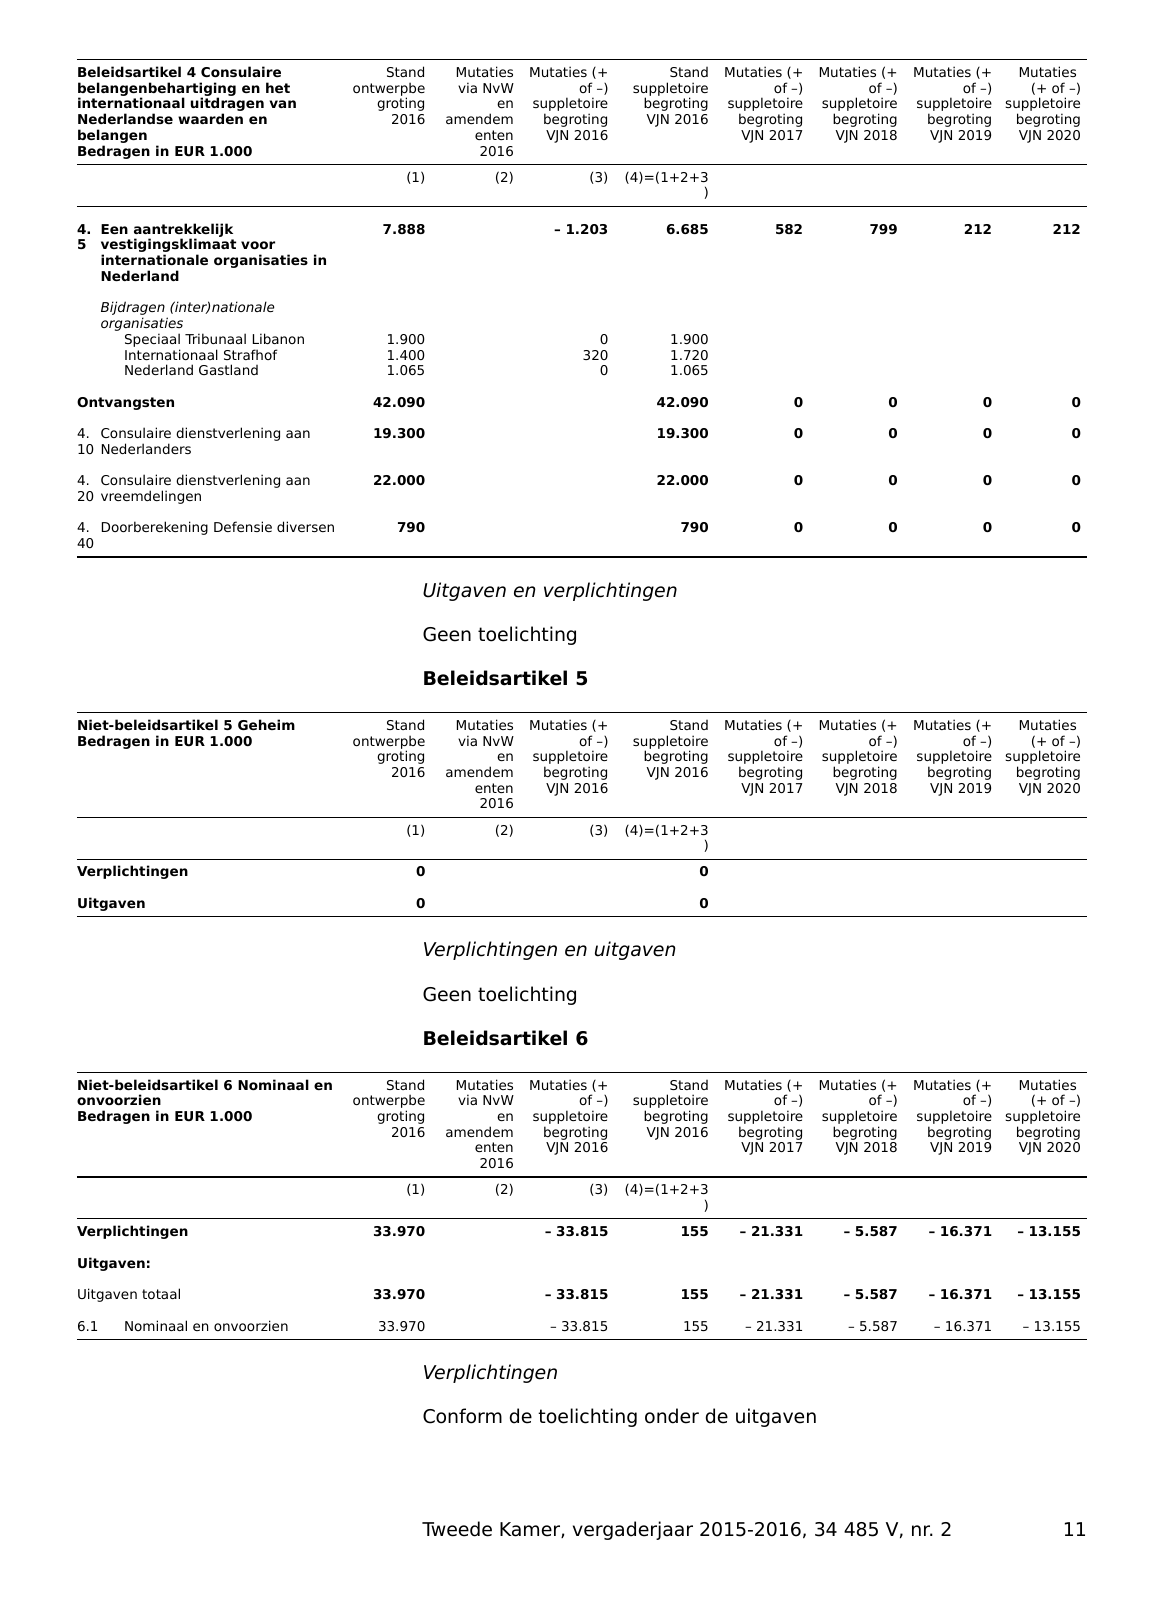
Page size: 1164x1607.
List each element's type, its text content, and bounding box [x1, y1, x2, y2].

table_cell – 1.203 [520, 221, 614, 284]
table_cell 0 [904, 473, 998, 504]
table_cell [904, 284, 998, 300]
table_cell [998, 332, 1087, 347]
subtitle Beleidsartikel 6 [422, 1028, 1087, 1050]
table_cell [809, 165, 903, 206]
table_cell [343, 410, 431, 426]
table_header Niet-beleidsartikel 6 Nominaal en onvoorzien Bedragen in EUR 1.000 [77, 1073, 342, 1176]
table_cell [904, 207, 998, 221]
table_cell Verplichtingen [77, 1219, 342, 1240]
table_cell [715, 818, 809, 858]
table_cell [614, 207, 714, 221]
table_cell [77, 1271, 118, 1287]
table_cell 0 [343, 860, 431, 880]
table_cell [431, 221, 519, 284]
table_cell [431, 347, 519, 363]
table_cell [118, 505, 342, 520]
table_cell – 16.371 [904, 1287, 998, 1303]
table_cell 790 [614, 520, 714, 556]
text Geen toelichting [422, 983, 1087, 1006]
table_cell [118, 284, 342, 300]
table_cell 19.300 [343, 426, 431, 457]
table_cell 0 [614, 860, 714, 880]
table_cell [998, 165, 1087, 206]
table_cell (2) [431, 165, 519, 206]
table_cell 19.300 [614, 426, 714, 457]
table_header Mutaties (+ of –) suppletoire begroting VJN 2017 [715, 1073, 809, 1176]
table_header Niet-beleidsartikel 5 Geheim Bedragen in EUR 1.000 [77, 713, 342, 817]
table_cell [715, 1178, 809, 1218]
table_cell [118, 1271, 342, 1287]
table_cell [77, 207, 94, 221]
table_cell [998, 458, 1087, 473]
table_cell [614, 300, 714, 332]
table_cell [809, 1240, 903, 1255]
table_cell Verplichtingen [77, 860, 342, 880]
table_cell [715, 1271, 809, 1287]
table_cell [520, 207, 614, 221]
table_cell Een aantrekkelijk vestigingsklimaat voor internationale organisaties in Nederland [94, 221, 342, 284]
table_cell [520, 896, 614, 916]
table_cell [343, 505, 431, 520]
table_cell [998, 1178, 1087, 1218]
table_cell [904, 165, 998, 206]
table_cell [343, 1255, 431, 1271]
table_cell [431, 379, 519, 394]
table_cell [118, 207, 342, 221]
table_cell [998, 363, 1087, 379]
table_cell – 33.815 [520, 1219, 614, 1240]
table_cell [809, 300, 903, 332]
table_cell Consulaire dienstverlening aan vreemdelingen [94, 473, 342, 504]
table_cell [343, 300, 431, 332]
table_cell [809, 1271, 903, 1287]
table_cell – 21.331 [715, 1318, 809, 1339]
table_cell [614, 284, 714, 300]
table_cell Nederland Gastland [118, 363, 342, 379]
table_cell [118, 410, 342, 426]
table_cell [715, 505, 809, 520]
table_cell 0 [809, 473, 903, 504]
table_cell – 13.155 [998, 1219, 1087, 1240]
table_cell [431, 1271, 519, 1287]
table_cell [809, 818, 903, 858]
table_cell [77, 332, 94, 347]
table_cell [904, 505, 998, 520]
table_cell [998, 1303, 1087, 1318]
table_cell [94, 458, 118, 473]
table_cell – 5.587 [809, 1318, 903, 1339]
table_cell 0 [809, 426, 903, 457]
table_cell [715, 1240, 809, 1255]
table_cell [715, 207, 809, 221]
table_cell – 21.331 [715, 1219, 809, 1240]
table_header Mutaties (+ of –) suppletoire begroting VJN 2020 [998, 60, 1087, 164]
table_header Mutaties via NvW en amendementen 2016 [431, 60, 519, 164]
table_cell 4.10 [77, 426, 94, 457]
table_cell Bijdragen (inter)nationale organisaties [94, 300, 342, 332]
table_cell [520, 379, 614, 394]
table_cell 0 [998, 473, 1087, 504]
table_cell [904, 347, 998, 363]
table_cell [520, 473, 614, 504]
table_cell [77, 505, 94, 520]
table_cell [77, 1303, 118, 1318]
table_cell [809, 458, 903, 473]
table_cell [904, 1303, 998, 1318]
table_cell [94, 347, 118, 363]
table_cell – 33.815 [520, 1318, 614, 1339]
table_cell [118, 1178, 342, 1218]
table_cell [118, 458, 342, 473]
table_cell [343, 458, 431, 473]
table_header Stand ontwerpbegroting 2016 [343, 1073, 431, 1176]
table_cell [77, 300, 94, 332]
table_header Beleidsartikel 4 Consulaire belangenbehartiging en het internationaal uitdragen van Nederlandse waarden en belangen Bedragen in EUR 1.000 [77, 60, 342, 164]
table_cell 1.900 [614, 332, 714, 347]
table_cell [904, 363, 998, 379]
table_cell 155 [614, 1219, 714, 1240]
table_header Mutaties (+ of –) suppletoire begroting VJN 2017 [715, 713, 809, 817]
table_cell [715, 379, 809, 394]
table_cell [998, 284, 1087, 300]
table_cell – 21.331 [715, 1287, 809, 1303]
table_header Mutaties (+ of –) suppletoire begroting VJN 2018 [809, 60, 903, 164]
table_cell [715, 896, 809, 916]
table_cell [520, 1303, 614, 1318]
table_cell [118, 1240, 342, 1255]
table_cell Internationaal Strafhof [118, 347, 342, 363]
table_cell 22.000 [343, 473, 431, 504]
table_cell 0 [998, 395, 1087, 410]
table_cell [809, 880, 903, 896]
table_cell 0 [904, 426, 998, 457]
table_cell 790 [343, 520, 431, 556]
table_header Stand suppletoire begroting VJN 2016 [614, 713, 714, 817]
table_cell – 33.815 [520, 1287, 614, 1303]
table_cell 6.1 [77, 1318, 118, 1339]
table_cell [715, 1303, 809, 1318]
table_cell [343, 880, 431, 896]
table_cell – 5.587 [809, 1219, 903, 1240]
table_cell (3) [520, 818, 614, 858]
table_cell 33.970 [343, 1287, 431, 1303]
table_cell 42.090 [614, 395, 714, 410]
table_cell Doorberekening Defensie diversen [94, 520, 342, 556]
table_cell [715, 363, 809, 379]
table_cell [809, 896, 903, 916]
table_cell [77, 347, 94, 363]
subtitle Uitgaven en verplichtingen [422, 580, 1087, 602]
table_cell 0 [904, 395, 998, 410]
table_cell [904, 458, 998, 473]
table_cell [614, 505, 714, 520]
table_cell [904, 1240, 998, 1255]
table_cell [431, 300, 519, 332]
table_cell [118, 379, 342, 394]
table_cell [904, 1255, 998, 1271]
table_cell 212 [904, 221, 998, 284]
table_cell [614, 1240, 714, 1255]
table_cell 0 [904, 520, 998, 556]
table_cell [809, 284, 903, 300]
table_cell [998, 818, 1087, 858]
table_cell [809, 1303, 903, 1318]
table_cell [809, 505, 903, 520]
table_header Mutaties (+ of –) suppletoire begroting VJN 2016 [520, 713, 614, 817]
table_cell [520, 300, 614, 332]
table_cell Ontvangsten [77, 395, 342, 410]
table_cell [809, 410, 903, 426]
table_cell [343, 207, 431, 221]
table_cell [998, 410, 1087, 426]
table_cell (4)=(1+2+3) [614, 818, 714, 858]
table_cell [94, 505, 118, 520]
table_cell [998, 379, 1087, 394]
table_cell [431, 363, 519, 379]
table_cell [998, 1240, 1087, 1255]
table_cell 212 [998, 221, 1087, 284]
table_cell [614, 880, 714, 896]
table_cell [77, 165, 342, 206]
table_cell (3) [520, 1178, 614, 1218]
table_cell Uitgaven: [77, 1255, 342, 1271]
table_cell (2) [431, 1178, 519, 1218]
table_cell [904, 379, 998, 394]
subtitle Verplichtingen [422, 1362, 1087, 1384]
table_cell 1.900 [343, 332, 431, 347]
table_header Mutaties (+ of –) suppletoire begroting VJN 2020 [998, 1073, 1087, 1176]
table_cell 1.720 [614, 347, 714, 363]
table_cell [809, 1178, 903, 1218]
table_header Mutaties (+ of –) suppletoire begroting VJN 2018 [809, 1073, 903, 1176]
table_cell [904, 300, 998, 332]
table_header Mutaties (+ of –) suppletoire begroting VJN 2019 [904, 713, 998, 817]
table_cell [809, 347, 903, 363]
table_cell Nominaal en onvoorzien [118, 1318, 342, 1339]
table_cell [715, 347, 809, 363]
table_cell [809, 363, 903, 379]
table_cell Uitgaven [77, 896, 342, 916]
table_cell [94, 207, 118, 221]
table_cell [520, 505, 614, 520]
table_cell [431, 1303, 519, 1318]
table_cell [998, 896, 1087, 916]
table_cell [520, 880, 614, 896]
table_cell [520, 520, 614, 556]
table_cell (3) [520, 165, 614, 206]
table_cell – 13.155 [998, 1318, 1087, 1339]
table_header Mutaties (+ of –) suppletoire begroting VJN 2016 [520, 1073, 614, 1176]
table_cell [904, 1178, 998, 1218]
table_cell (4)=(1+2+3) [614, 1178, 714, 1218]
table_cell [715, 880, 809, 896]
table_cell [431, 1240, 519, 1255]
table_cell Uitgaven totaal [77, 1287, 342, 1303]
table_cell [809, 332, 903, 347]
table_cell [998, 880, 1087, 896]
table_cell 0 [998, 520, 1087, 556]
table_cell 799 [809, 221, 903, 284]
table_cell [118, 880, 342, 896]
table_cell [431, 1219, 519, 1240]
table_cell [809, 207, 903, 221]
table_header Mutaties (+ of –) suppletoire begroting VJN 2018 [809, 713, 903, 817]
table_cell [94, 284, 118, 300]
table_cell [809, 1255, 903, 1271]
table_cell 0 [520, 332, 614, 347]
subtitle Beleidsartikel 5 [422, 668, 1087, 690]
table_cell [343, 284, 431, 300]
table_cell [904, 880, 998, 896]
table_cell [431, 473, 519, 504]
table_cell [998, 505, 1087, 520]
table_header Stand ontwerpbegroting 2016 [343, 713, 431, 817]
text Geen toelichting [422, 624, 1087, 646]
table_cell [431, 458, 519, 473]
table_cell [431, 284, 519, 300]
table_cell 1.400 [343, 347, 431, 363]
table_cell 320 [520, 347, 614, 363]
table_cell [431, 1318, 519, 1339]
table_cell [520, 1240, 614, 1255]
table_cell [77, 410, 94, 426]
table_cell [520, 395, 614, 410]
subtitle Verplichtingen en uitgaven [422, 939, 1087, 961]
table_cell [431, 332, 519, 347]
table_cell (4)=(1+2+3) [614, 165, 714, 206]
table_cell [431, 426, 519, 457]
table_cell 4.20 [77, 473, 94, 504]
table_cell [94, 363, 118, 379]
table_header Mutaties (+ of –) suppletoire begroting VJN 2019 [904, 1073, 998, 1176]
table_header Mutaties (+ of –) suppletoire begroting VJN 2020 [998, 713, 1087, 817]
table_cell [431, 896, 519, 916]
table_cell [715, 300, 809, 332]
table_cell [520, 458, 614, 473]
table_cell [77, 1240, 118, 1255]
table_cell 0 [809, 395, 903, 410]
table_cell [520, 860, 614, 880]
table_cell [520, 410, 614, 426]
table_cell [431, 880, 519, 896]
table_cell [77, 363, 94, 379]
table_cell 7.888 [343, 221, 431, 284]
table_cell [809, 860, 903, 880]
table_cell [94, 332, 118, 347]
table_cell [998, 860, 1087, 880]
table_cell [715, 860, 809, 880]
table_header Mutaties (+ of –) suppletoire begroting VJN 2019 [904, 60, 998, 164]
table_cell 0 [343, 896, 431, 916]
table_cell 155 [614, 1318, 714, 1339]
table_cell [998, 1271, 1087, 1287]
table_cell [998, 347, 1087, 363]
table_cell 33.970 [343, 1219, 431, 1240]
table_cell Speciaal Tribunaal Libanon [118, 332, 342, 347]
table_cell [520, 426, 614, 457]
table_cell 4.40 [77, 520, 94, 556]
table_cell Consulaire dienstverlening aan Nederlanders [94, 426, 342, 457]
table_cell [431, 1287, 519, 1303]
table_cell [343, 379, 431, 394]
table_cell [904, 896, 998, 916]
table_cell [614, 1303, 714, 1318]
text Conform de toelichting onder de uitgaven [422, 1406, 1087, 1428]
table_cell [904, 332, 998, 347]
table_cell (1) [343, 165, 431, 206]
table_header Mutaties via NvW en amendementen 2016 [431, 713, 519, 817]
table_cell 155 [614, 1287, 714, 1303]
table_cell [77, 458, 94, 473]
table_cell 0 [614, 896, 714, 916]
table_cell 582 [715, 221, 809, 284]
table_cell [77, 379, 94, 394]
table_cell 6.685 [614, 221, 714, 284]
table_cell 1.065 [343, 363, 431, 379]
table_cell 0 [520, 363, 614, 379]
table_cell [520, 1255, 614, 1271]
table_cell [118, 1303, 342, 1318]
table_cell [614, 410, 714, 426]
table_header Stand suppletoire begroting VJN 2016 [614, 60, 714, 164]
table_header Mutaties (+ of –) suppletoire begroting VJN 2017 [715, 60, 809, 164]
table_cell [343, 1240, 431, 1255]
table_cell [614, 379, 714, 394]
table_cell [431, 207, 519, 221]
table_cell [343, 1303, 431, 1318]
table_cell [715, 165, 809, 206]
table_cell [431, 505, 519, 520]
table_header Stand suppletoire begroting VJN 2016 [614, 1073, 714, 1176]
table_cell 0 [809, 520, 903, 556]
table_cell [77, 818, 342, 858]
table_cell [77, 284, 94, 300]
table_cell [431, 395, 519, 410]
table_cell [431, 520, 519, 556]
table_cell [520, 284, 614, 300]
table_cell [614, 1271, 714, 1287]
table_cell [431, 860, 519, 880]
table_cell – 16.371 [904, 1219, 998, 1240]
table_cell 0 [715, 395, 809, 410]
table_cell [998, 300, 1087, 332]
table_cell 0 [715, 426, 809, 457]
table_cell – 16.371 [904, 1318, 998, 1339]
table_cell [904, 1271, 998, 1287]
table_header Mutaties via NvW en amendementen 2016 [431, 1073, 519, 1176]
table_cell 1.065 [614, 363, 714, 379]
table_cell [343, 1271, 431, 1287]
table_cell [904, 410, 998, 426]
table_cell [77, 880, 118, 896]
table_cell [904, 818, 998, 858]
table_cell 22.000 [614, 473, 714, 504]
table_header Mutaties (+ of –) suppletoire begroting VJN 2016 [520, 60, 614, 164]
table_cell [614, 1255, 714, 1271]
table_cell [520, 1271, 614, 1287]
table_cell [715, 332, 809, 347]
table_cell (1) [343, 818, 431, 858]
table_cell 42.090 [343, 395, 431, 410]
table_cell [94, 379, 118, 394]
table_cell [77, 1178, 118, 1218]
table_cell [614, 458, 714, 473]
table_cell [998, 207, 1087, 221]
table_cell [998, 1255, 1087, 1271]
table_cell [809, 379, 903, 394]
table_cell 33.970 [343, 1318, 431, 1339]
table_cell (1) [343, 1178, 431, 1218]
table_cell 0 [715, 520, 809, 556]
table_cell [715, 1255, 809, 1271]
table_cell [94, 410, 118, 426]
table_header Stand ontwerpbegroting 2016 [343, 60, 431, 164]
table_cell [431, 410, 519, 426]
table_cell [715, 458, 809, 473]
table_cell – 13.155 [998, 1287, 1087, 1303]
table_cell 4.5 [77, 221, 94, 284]
table_cell [904, 860, 998, 880]
table_cell [431, 1255, 519, 1271]
table_cell – 5.587 [809, 1287, 903, 1303]
table_cell 0 [998, 426, 1087, 457]
table_cell [715, 410, 809, 426]
table_cell 0 [715, 473, 809, 504]
table_cell [715, 284, 809, 300]
table_cell (2) [431, 818, 519, 858]
